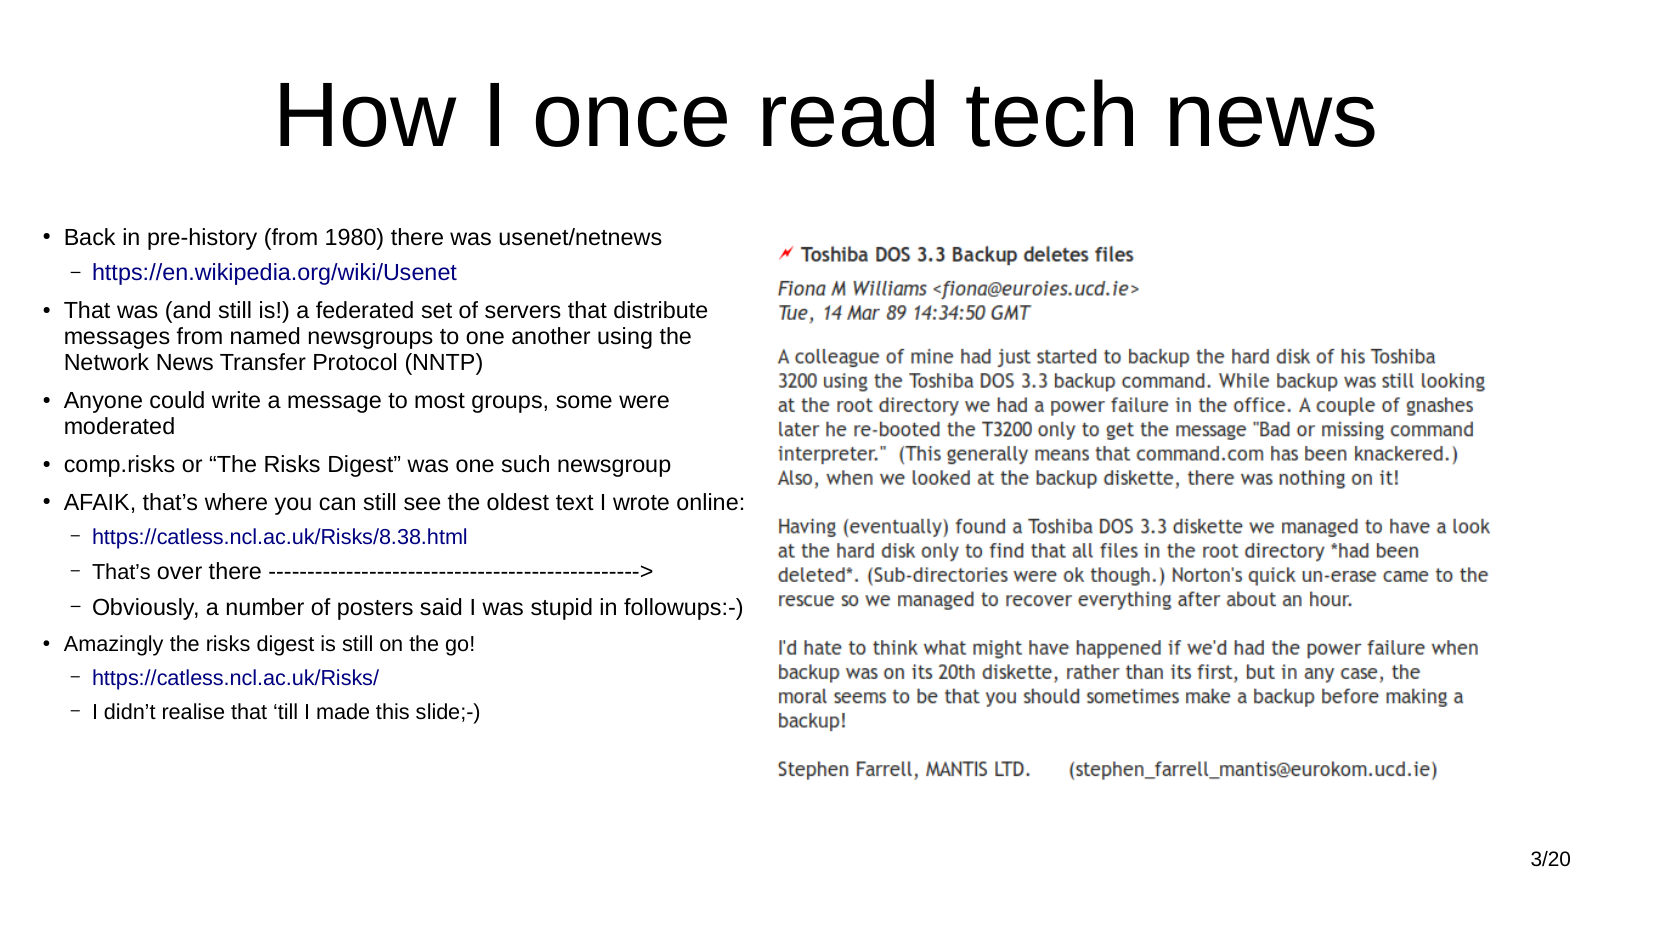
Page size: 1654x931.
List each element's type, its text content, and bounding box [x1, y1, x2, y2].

list Back in pre-history (from 1980) there was usenet/netnews https://en.wikipedia.org/wiki/Usenet That was (and still is!) a federated set of servers that distribute messages from named newsgroups to one another using the Network News Transfer Protocol (NNTP) Anyone could write a message to most groups, some were moderated comp.risks or “The Risks Digest” was one such newsgroup AFAIK, that’s where you can still see the oldest text I wrote online: https://catless.ncl.ac.uk/Risks/8.38.html That’s over there ------------------------------------------------> Obviously, a number of posters said I was stupid in followups:-) Amazingly the risks digest is still on the go! https://catless.ncl.ac.uk/Risks/ I didn’t realise that ‘till I made this slide;-) [35, 224, 756, 764]
title How I once read tech news [82, 37, 1571, 193]
picture [767, 224, 1648, 815]
